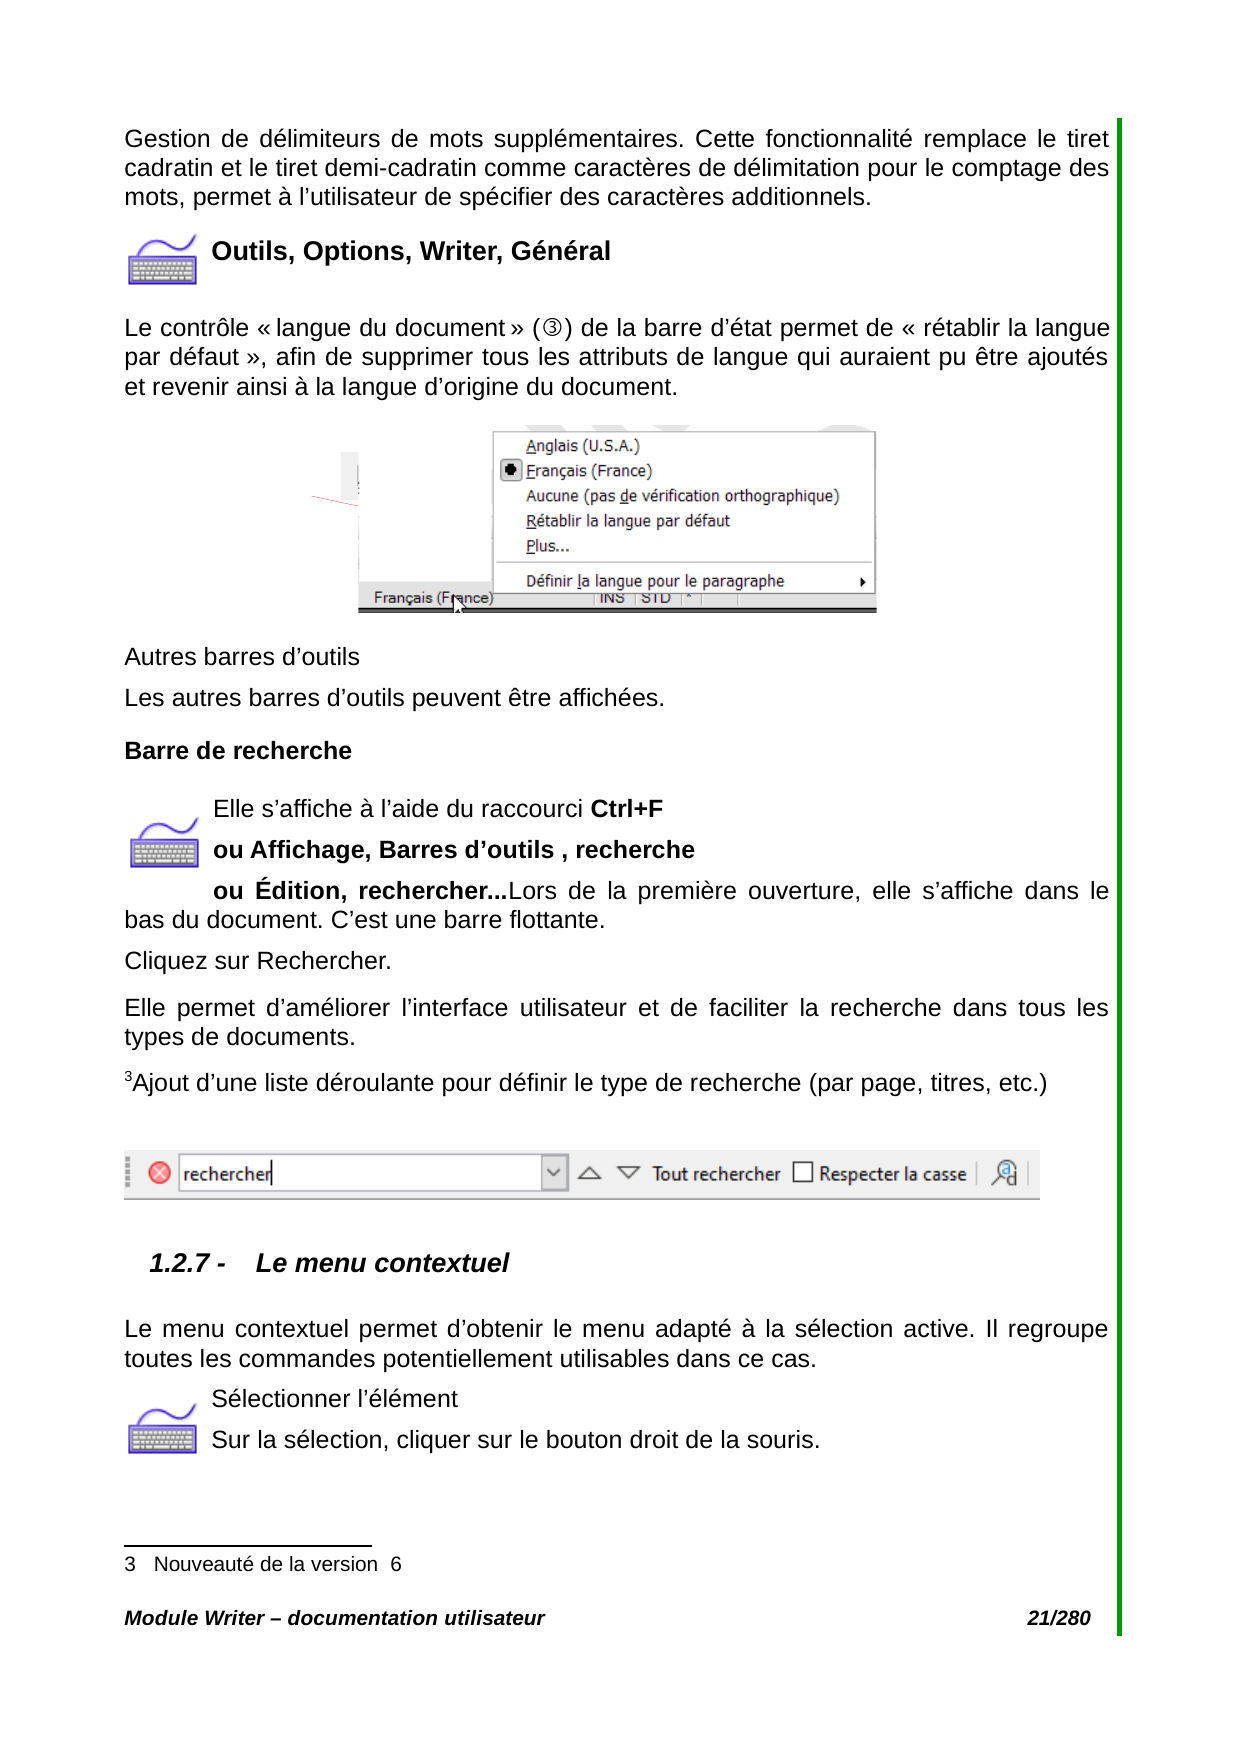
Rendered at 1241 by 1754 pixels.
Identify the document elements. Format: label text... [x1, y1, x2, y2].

text Sélectionner l’élément [124, 1384, 1111, 1413]
picture [124, 1392, 200, 1468]
text Autres barres d’outils [124, 613, 1111, 671]
text ou Affichage, Barres d’outils , recherche [202, 835, 1111, 864]
text Le menu contextuel permet d’obtenir le menu adapté à la sélection active. Il regroupe toutes les commandes potentiellement utilisables dans ce cas. [124, 1314, 1111, 1372]
text Ajout d’une liste déroulante pour définir le type de recherche (par page, titres, etc.) [124, 1068, 1111, 1097]
picture [126, 806, 202, 882]
text Sur la sélection, cliquer sur le bouton droit de la souris. [200, 1425, 1111, 1454]
text Barre de recherche [124, 736, 1111, 764]
text Outils, Options, Writer, Général [200, 235, 1111, 266]
text Gestion de délimiteurs de mots supplémentaires. Cette fonctionnalité remplace le tiret cadratin et le tiret demi-cadratin comme caractères de délimitation pour le comptage des mots, permet à l’utilisateur de spécifier des caractères additionnels. [124, 124, 1111, 211]
picture [124, 1150, 1040, 1200]
picture [340, 425, 877, 613]
picture [124, 223, 200, 299]
text Elle s’affiche à l’aide du raccourci Ctrl+F [124, 794, 1111, 823]
text Le contrôle « langue du document » () de la barre d’état permet de « rétablir la langue par défaut », afin de supprimer tous les attributs de langue qui auraient pu être ajoutés et revenir ainsi à la langue d’origine du document. [124, 313, 1111, 400]
text Cliquez sur Rechercher. [124, 946, 1111, 975]
subtitle Le menu contextuel [149, 1247, 1111, 1278]
text Les autres barres d’outils peuvent être affichées. [124, 683, 1111, 712]
text Elle permet d’améliorer l’interface utilisateur et de faciliter la recherche dans tous les types de documents. [124, 992, 1111, 1051]
text ou Édition, rechercher...Lors de la première ouverture, elle s’affiche dans le bas du document. C’est une barre flottante. [124, 876, 1111, 934]
text Nouveauté de la version 6 [124, 1552, 1111, 1576]
